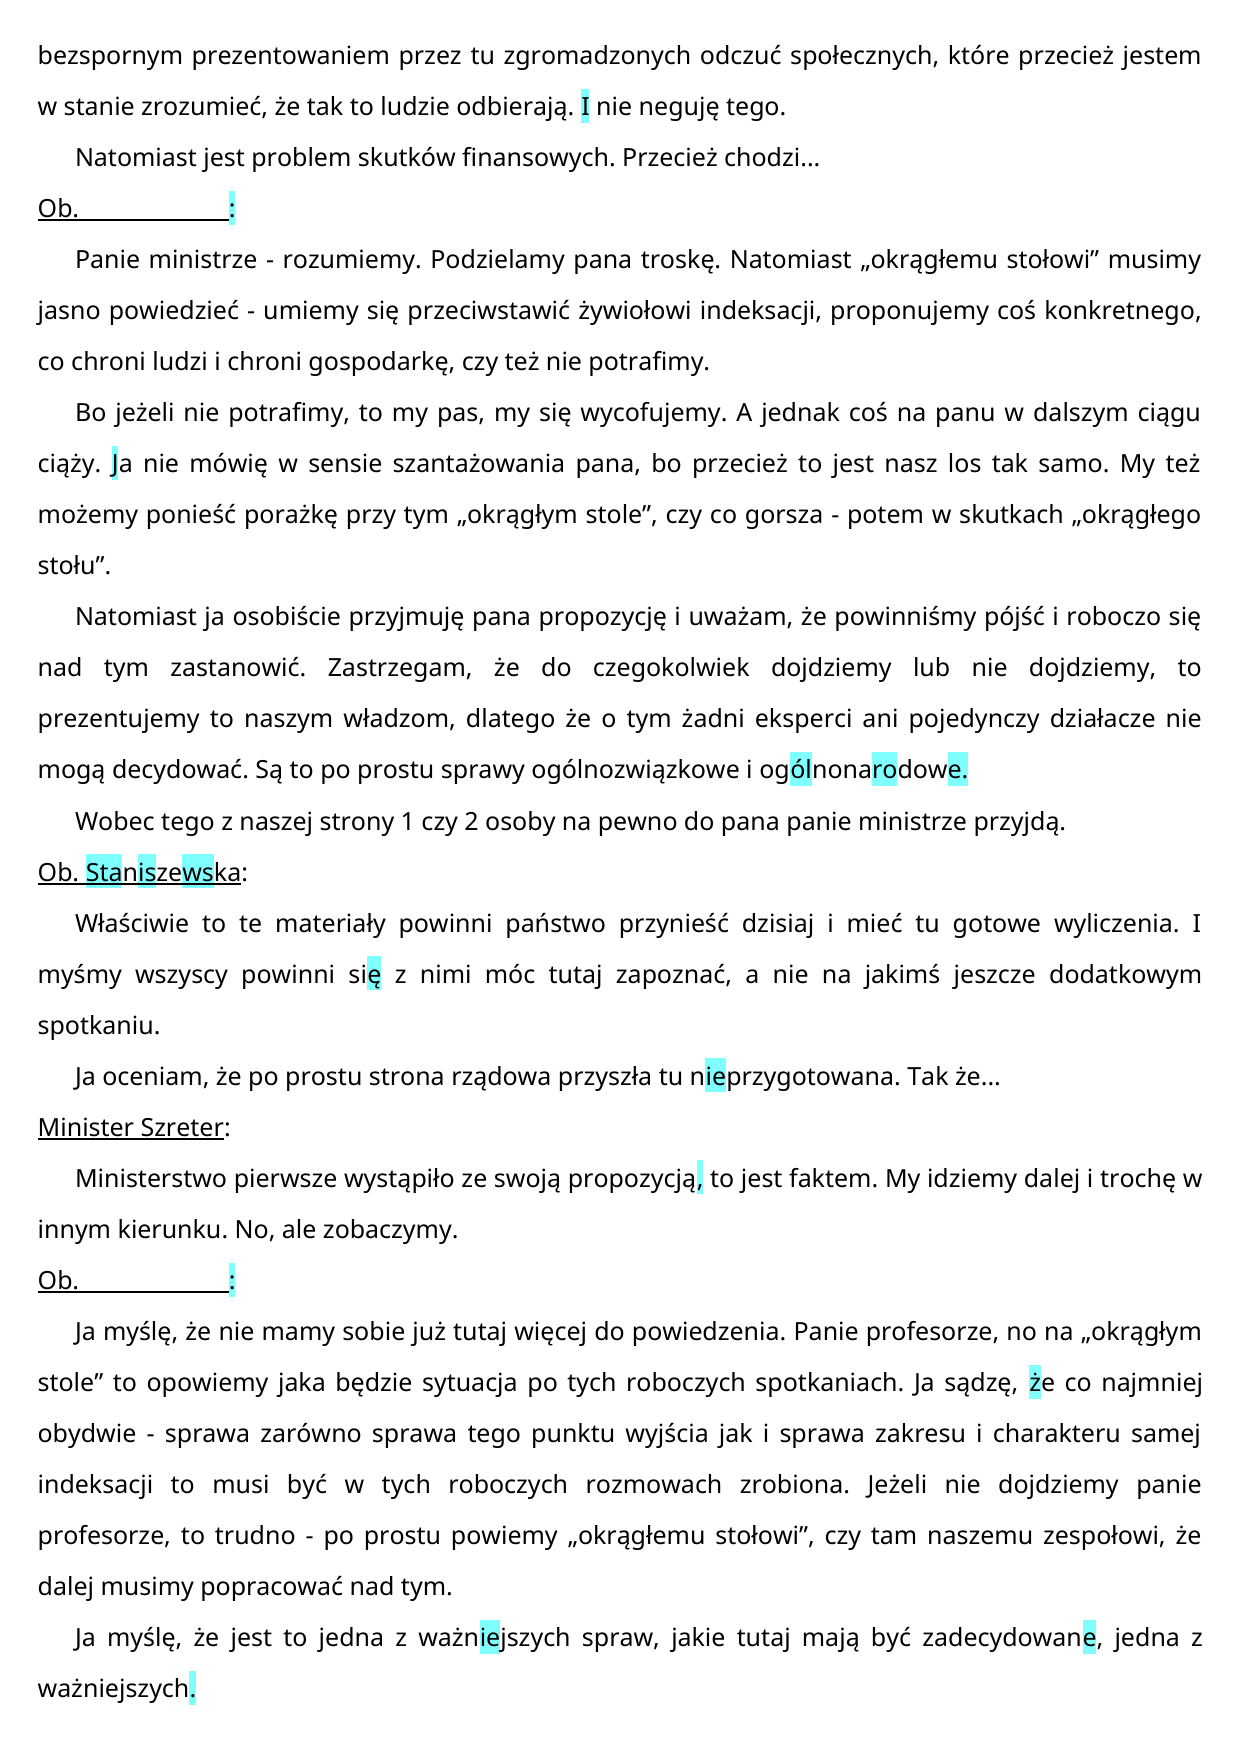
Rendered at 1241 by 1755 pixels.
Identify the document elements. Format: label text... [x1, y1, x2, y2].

text Ob. : [37, 191, 1203, 225]
text Ja oceniam, że po prostu strona rządowa przyszła tu nieprzygotowana. Tak że... [37, 1058, 1203, 1092]
text Ob. : [37, 1262, 1203, 1297]
text bezspornym prezentowaniem przez tu zgromadzonych odczuć społecznych, które przecież jestem w stanie zrozumieć, że tak to ludzie odbierają. I nie neguję tego. [37, 37, 1203, 123]
text Ob. Staniszewska: [37, 854, 1203, 888]
text Wobec tego z naszej strony 1 czy 2 osoby na pewno do pana panie ministrze przyjdą. [37, 803, 1203, 837]
text Ja myślę, że jest to jedna z ważniejszych spraw, jakie tutaj mają być zadecydowane, jedna z ważniejszych. [37, 1620, 1203, 1705]
text Minister Szreter: [37, 1109, 1203, 1143]
text Natomiast ja osobiście przyjmuję pana propozycję i uważam, że powinniśmy pójść i roboczo się nad tym zastanowić. Zastrzegam, że do czegokolwiek dojdziemy lub nie dojdziemy, to prezentujemy to naszym władzom, dlatego że o tym żadni eksperci ani pojedynczy działacze nie mogą decydować. Są to po prostu sprawy ogólnozwiązkowe i ogólnonarodowe. [37, 599, 1203, 786]
text Właściwie to te materiały powinni państwo przynieść dzisiaj i mieć tu gotowe wyliczenia. I myśmy wszyscy powinni się z nimi móc tutaj zapoznać, a nie na jakimś jeszcze dodatkowym spotkaniu. [37, 905, 1203, 1041]
text Ja myślę, że nie mamy sobie już tutaj więcej do powiedzenia. Panie profesorze, no na „okrągłym stole” to opowiemy jaka będzie sytuacja po tych roboczych spotkaniach. Ja sądzę, że co najmniej obydwie - sprawa zarówno sprawa tego punktu wyjścia jak i sprawa zakresu i charakteru samej indeksacji to musi być w tych roboczych rozmowach zrobiona. Jeżeli nie dojdziemy panie profesorze, to trudno - po prostu powiemy „okrągłemu stołowi”, czy tam naszemu zespołowi, że dalej musimy popracować nad tym. [37, 1313, 1203, 1603]
text Panie ministrze - rozumiemy. Podzielamy pana troskę. Natomiast „okrągłemu stołowi” musimy jasno powiedzieć - umiemy się przeciwstawić żywiołowi indeksacji, proponujemy coś konkretnego, co chroni ludzi i chroni gospodarkę, czy też nie potrafimy. [37, 242, 1203, 378]
text Natomiast jest problem skutków finansowych. Przecież chodzi... [37, 139, 1203, 174]
text Bo jeżeli nie potrafimy, to my pas, my się wycofujemy. A jednak coś na panu w dalszym ciągu ciąży. Ja nie mówię w sensie szantażowania pana, bo przecież to jest nasz los tak samo. My też możemy ponieść porażkę przy tym „okrągłym stole”, czy co gorsza - potem w skutkach „okrągłego stołu”. [37, 395, 1203, 582]
text Ministerstwo pierwsze wystąpiło ze swoją propozycją, to jest faktem. My idziemy dalej i trochę w innym kierunku. No, ale zobaczymy. [37, 1160, 1203, 1246]
